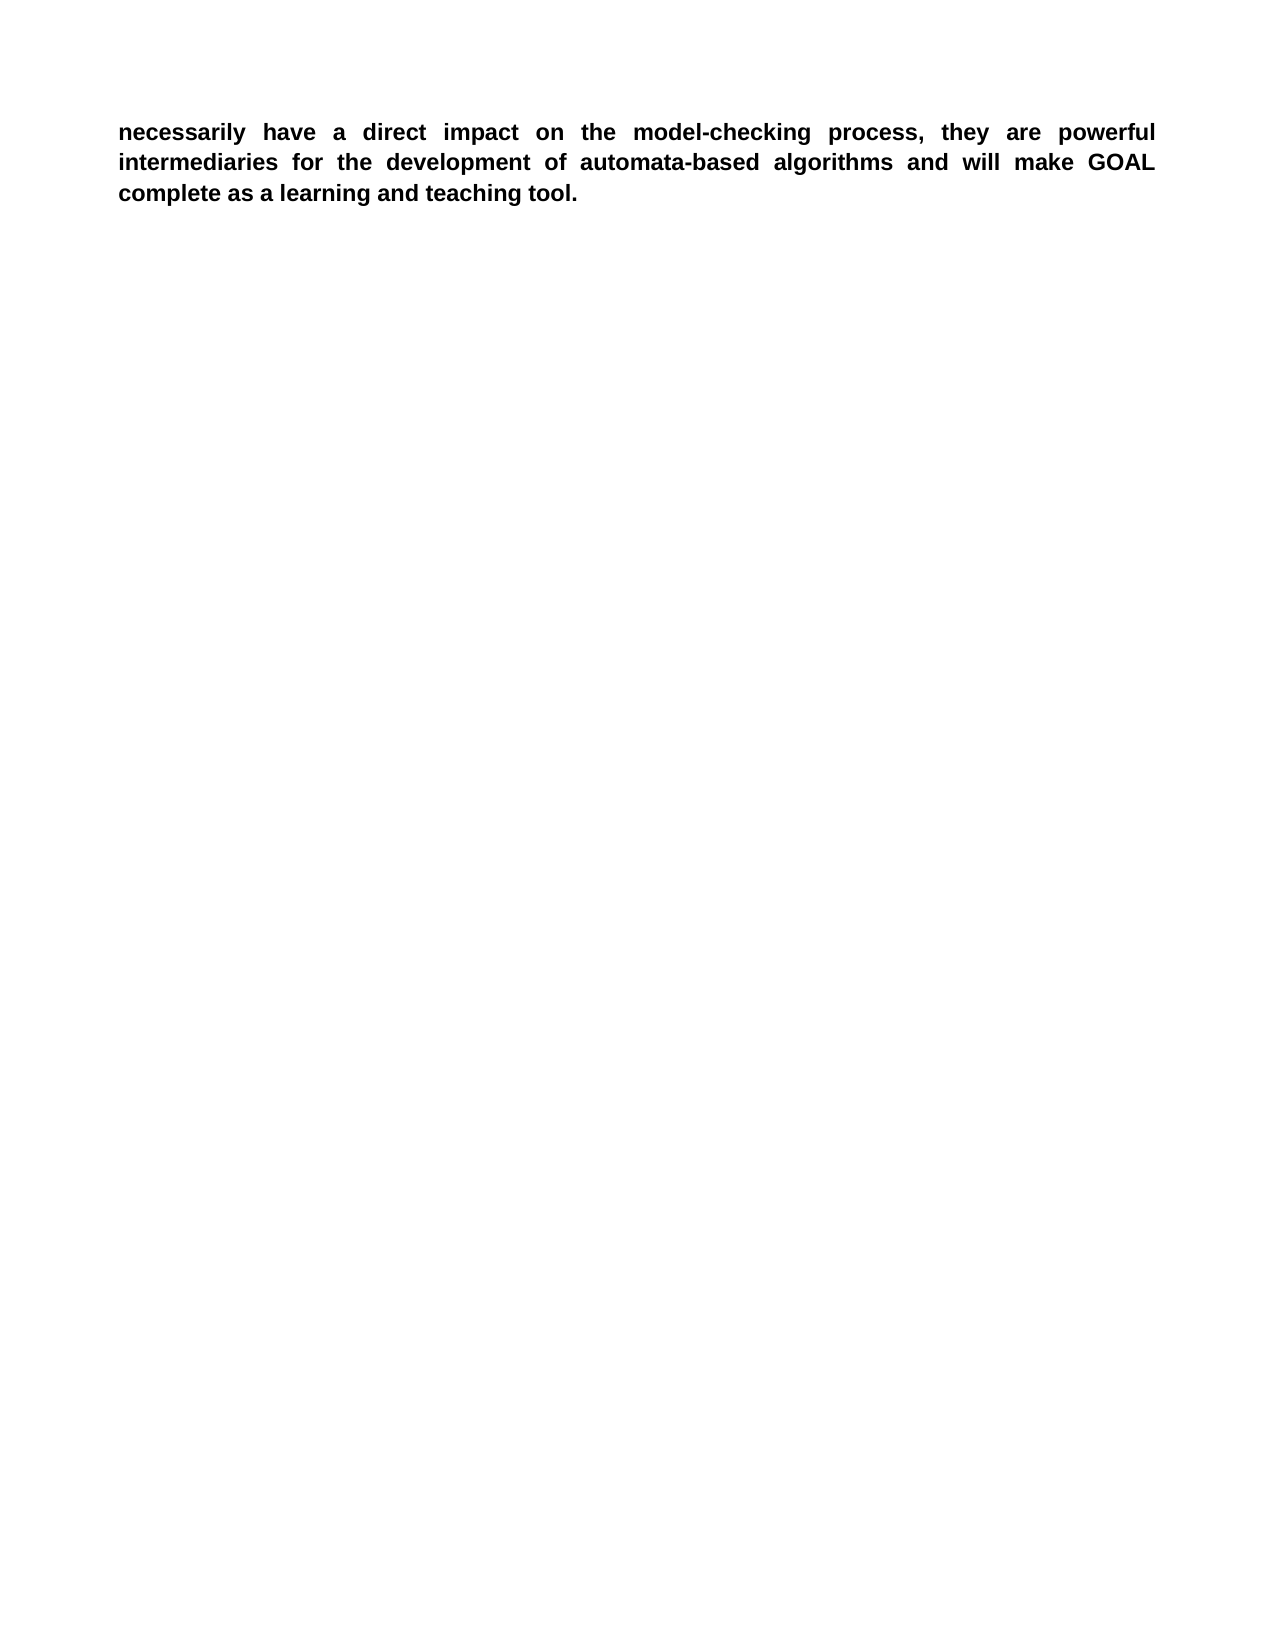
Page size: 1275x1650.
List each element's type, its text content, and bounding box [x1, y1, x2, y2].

text necessarily have a direct impact on the model-checking process, they are powerful intermediaries for the development of automata-based algorithms and will make GOAL complete as a learning and teaching tool. [118, 118, 1157, 206]
